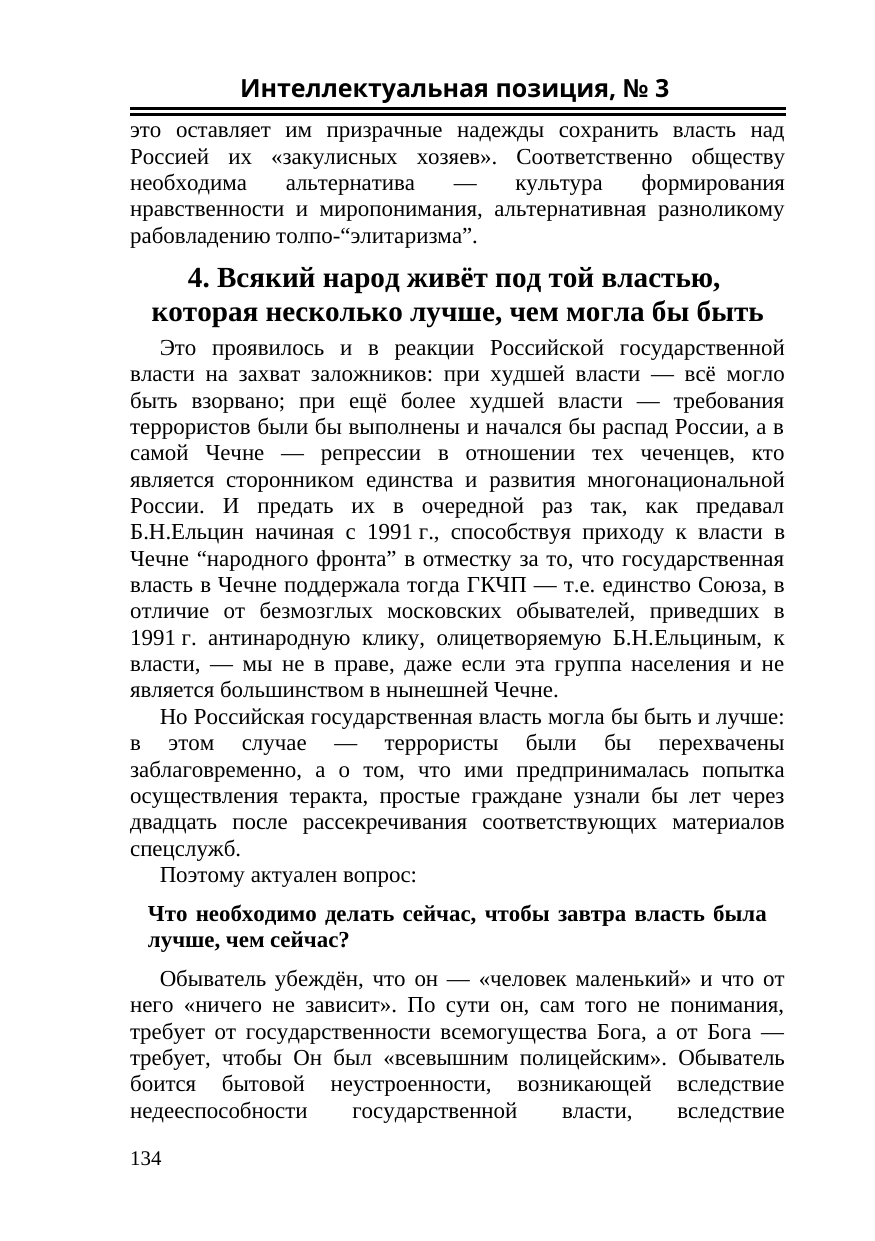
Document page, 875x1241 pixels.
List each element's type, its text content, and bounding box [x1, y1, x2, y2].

text Поэтому актуален вопрос: [130, 861, 786, 887]
text Это проявилось и в реакции Российской государственной власти на захват заложников: при худшей власти — всё могло быть взорвано; при ещё более худшей власти — требования террористов были бы выполнены и начался бы распад России, а в самой Чечне — репрессии в отношении тех чеченцев, кто является сторонником единства и развития многонациональной России. И предать их в очередной раз так, как предавал Б.Н.Ельцин начиная с 1991 г., способствуя приходу к власти в Чечне “народного фронта” в отместку за то, что государственная власть в Чечне поддержала тогда ГКЧП — т.е. единство Союза, в отличие от безмозглых московских обывателей, приведших в 1991 г. антинародную клику, олицетворяемую Б.Н.Ельциным, к власти, — мы не в праве, даже если эта группа населения и не является большинством в нынешней Чечне. [130, 334, 786, 703]
text Но Российская государственная власть могла бы быть и лучше: в этом случае — террористы были бы перехвачены заблаговременно, а о том, что ими предпринималась попытка осуществления теракта, простые граждане узнали бы лет через двадцать после рассекречивания соответствующих материалов спецслужб. [130, 703, 786, 861]
text Что необходимо делать сейчас, чтобы завтра власть была лучше, чем сейчас? [148, 900, 768, 953]
text Обыватель убеждён, что он — «человек маленький» и что от него «ничего не зависит». По сути он, сам того не понимания, требует от государственности всемогущества Бога, а от Бога — требует, чтобы Он был «всевышним полицейским». Обыватель боится бытовой неустроенности, возникающей вследствие недееспособности государственной власти, вследствие [130, 965, 786, 1123]
subtitle 4. Всякий народ живёт под той властью, которая несколько лучше, чем могла бы быть [130, 261, 786, 328]
text это оставляет им призрачные надежды сохранить власть над Россией их «закулис­ных хозяев». Соответственно обществу необходима альтернатива — культура формирования нравственности и миропонимания, альтернативная разноликому рабовладению толпо-“элита­ризма”. [130, 116, 786, 248]
